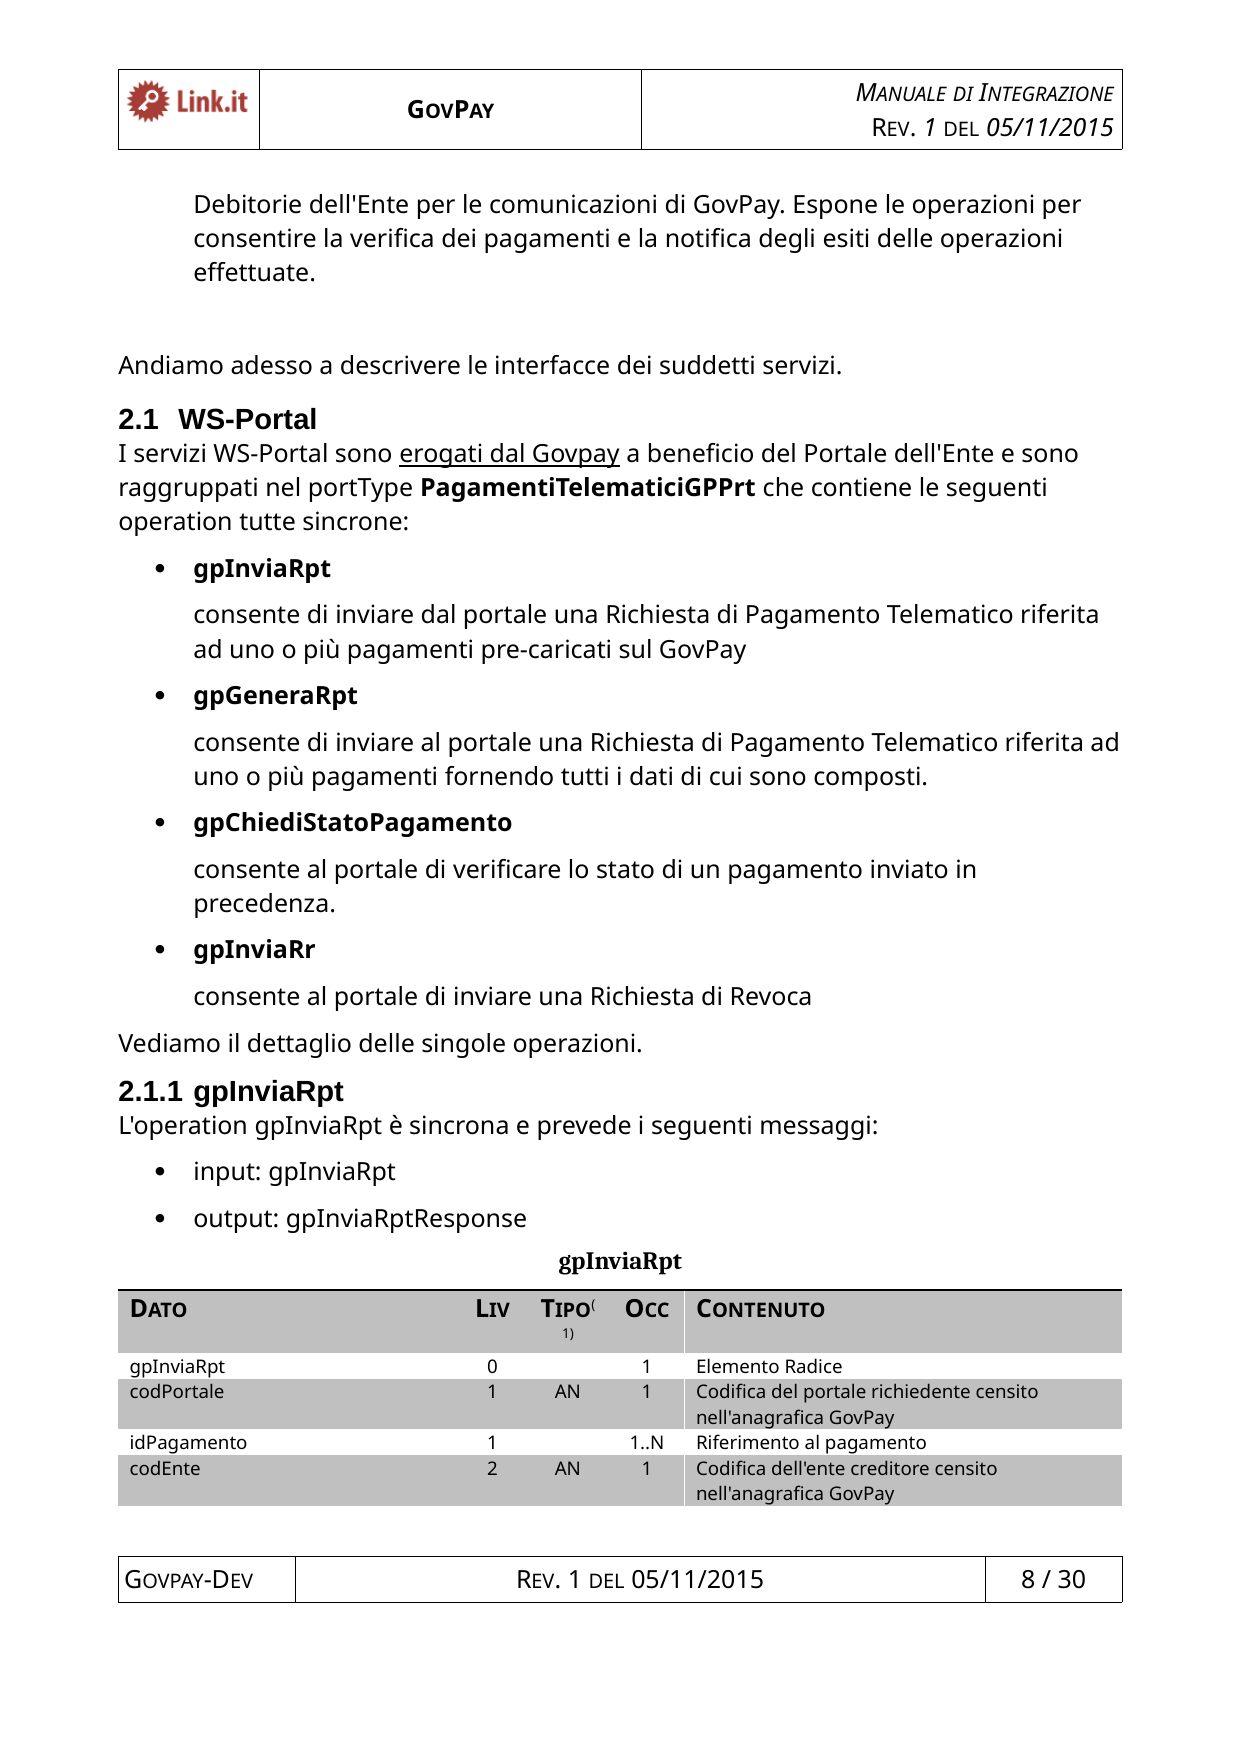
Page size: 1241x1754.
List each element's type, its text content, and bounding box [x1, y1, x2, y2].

table_cell 0 [458, 1353, 526, 1378]
table_cell 1 [458, 1430, 526, 1455]
subtitle WS-Portal [118, 402, 1122, 436]
text Debitorie dell'Ente per le comunicazioni di GovPay. Espone le operazioni per consentire la verifica dei pagamenti e la notifica degli esiti delle operazioni effettuate. [193, 186, 1122, 288]
text L'operation gpInviaRpt è sincrona e prevede i seguenti messaggi: [118, 1107, 1122, 1142]
subtitle gpInviaRpt [118, 1074, 1122, 1107]
table_cell Codifica del portale richiedente censito nell'anagrafica GovPay [685, 1379, 1122, 1429]
picture [123, 75, 254, 128]
text consente al portale di verificare lo stato di un pagamento inviato in precedenza. [193, 852, 1122, 920]
table_cell Elemento Radice [685, 1353, 1122, 1378]
table_cell Liv [458, 1291, 526, 1353]
table_cell codPortale [118, 1379, 458, 1429]
list gpInviaRpt [156, 551, 1122, 585]
table_cell 1..N [609, 1430, 684, 1455]
text Andiamo adesso a descrivere le interfacce dei suddetti servizi. [118, 347, 1122, 382]
table_cell Riferimento al pagamento [685, 1430, 1122, 1455]
table_cell [526, 1353, 609, 1378]
table_cell Codifica dell'ente creditore censito nell'anagrafica GovPay [685, 1455, 1122, 1506]
table_cell 2 [458, 1455, 526, 1506]
table_cell 1 [609, 1379, 684, 1429]
table_cell Contenuto [685, 1291, 1122, 1353]
table_cell 1 [609, 1353, 684, 1378]
text consente al portale di inviare una Richiesta di Revoca [193, 979, 1122, 1013]
table_cell AN [526, 1379, 609, 1429]
table_cell [526, 1430, 609, 1455]
table_cell idPagamento [118, 1430, 458, 1455]
table_cell AN [526, 1455, 609, 1506]
text consente di inviare dal portale una Richiesta di Pagamento Telematico riferita ad uno o più pagamenti pre-caricati sul GovPay [193, 597, 1122, 665]
table_cell 1 [458, 1379, 526, 1429]
table_cell Dato [118, 1291, 458, 1353]
list gpChiediStatoPagamento [156, 805, 1122, 839]
list gpInviaRr [156, 932, 1122, 966]
list input: gpInviaRpt [156, 1154, 1122, 1188]
table_cell 1 [609, 1455, 684, 1506]
table_cell gpInviaRpt [118, 1353, 458, 1378]
table_cell Occ [609, 1291, 684, 1353]
text Vediamo il dettaglio delle singole operazioni. [118, 1025, 1122, 1059]
table_cell codEnte [118, 1455, 458, 1506]
table_cell Tipo(1) [526, 1291, 609, 1353]
text consente di inviare al portale una Richiesta di Pagamento Telematico riferita ad uno o più pagamenti fornendo tutti i dati di cui sono composti. [193, 724, 1122, 792]
text I servizi WS-Portal sono erogati dal Govpay a beneficio del Portale dell'Ente e sono raggruppati nel portType PagamentiTelematiciGPPrt che contiene le seguenti operation tutte sincrone: [118, 436, 1122, 538]
list output: gpInviaRptResponse [156, 1201, 1122, 1235]
list gpGeneraRpt [156, 678, 1122, 712]
table_header gpInviaRpt [118, 1247, 1122, 1288]
